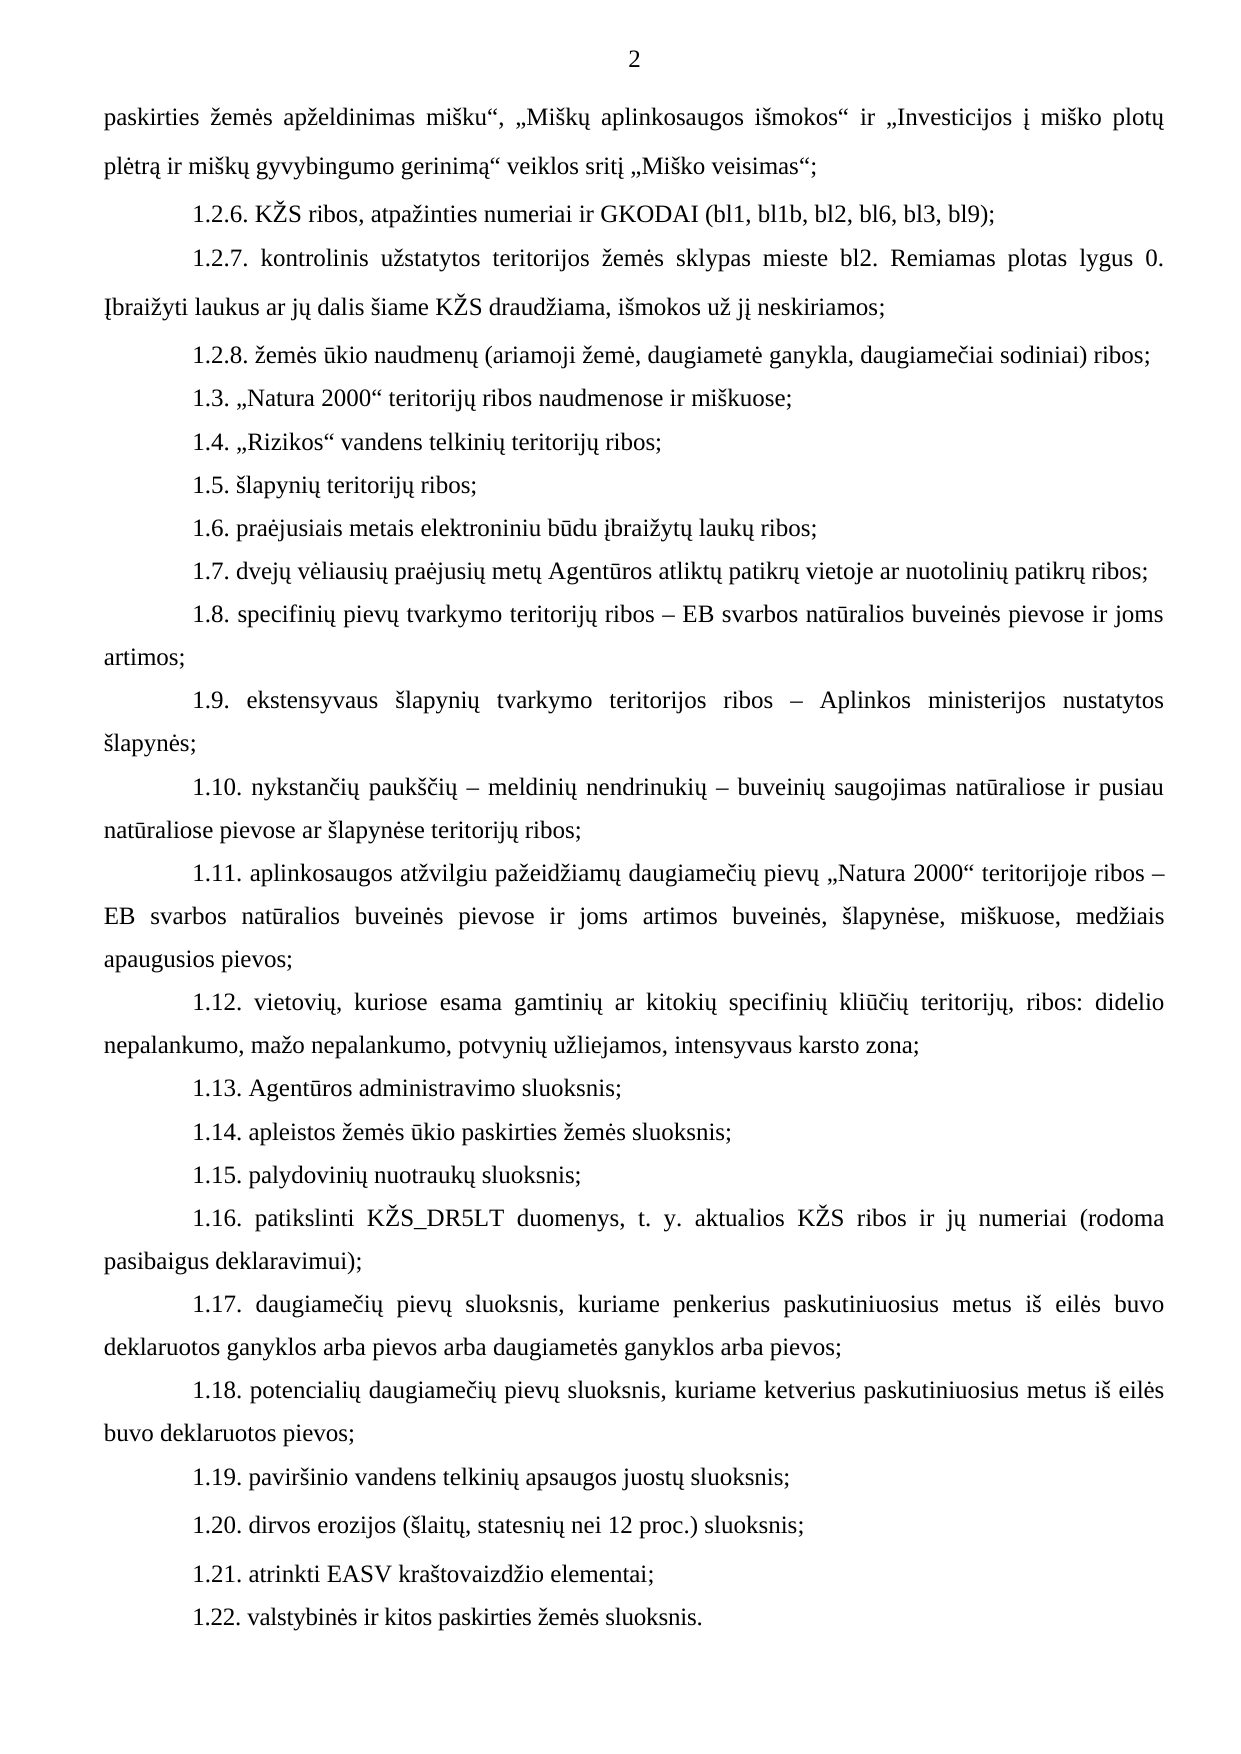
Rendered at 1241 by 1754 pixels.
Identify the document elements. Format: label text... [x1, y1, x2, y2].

text 1.8. specifinių pievų tvarkymo teritorijų ribos – EB svarbos natūralios buveinės pievose ir joms artimos; [103, 599, 1165, 671]
text 1.19. paviršinio vandens telkinių apsaugos juostų sluoksnis; [103, 1462, 1165, 1490]
text 1.3. „Natura 2000“ teritorijų ribos naudmenose ir miškuose; [103, 383, 1165, 412]
text 1.9. ekstensyvaus šlapynių tvarkymo teritorijos ribos – Aplinkos ministerijos nustatytos šlapynės; [103, 685, 1165, 757]
text 1.14. apleistos žemės ūkio paskirties žemės sluoksnis; [103, 1117, 1165, 1145]
text 1.16. patikslinti KŽS_DR5LT duomenys, t. y. aktualios KŽS ribos ir jų numeriai (rodoma pasibaigus deklaravimui); [103, 1203, 1165, 1275]
text paskirties žemės apželdinimas mišku“, „Miškų aplinkosaugos išmokos“ ir „Investicijos į miško plotų plėtrą ir miškų gyvybingumo gerinimą“ veiklos sritį „Miško veisimas“; [103, 102, 1165, 179]
text 1.11. aplinkosaugos atžvilgiu pažeidžiamų daugiamečių pievų „Natura 2000“ teritorijoje ribos – EB svarbos natūralios buveinės pievose ir joms artimos buveinės, šlapynėse, miškuose, medžiais apaugusios pievos; [103, 858, 1165, 973]
text 1.18. potencialių daugiamečių pievų sluoksnis, kuriame ketverius paskutiniuosius metus iš eilės buvo deklaruotos pievos; [103, 1375, 1165, 1447]
text 1.4. „rizikos“ vandens telkinių teritorijų ribos; [103, 427, 1165, 455]
text 1.10. nykstančių paukščių – meldinių nendrinukių – buveinių saugojimas natūraliose ir pusiau natūraliose pievose ar šlapynėse teritorijų ribos; [103, 772, 1165, 843]
text 1.22. valstybinės ir kitos paskirties žemės sluoksnis. [103, 1602, 1165, 1631]
text 1.12. vietovių, kuriose esama gamtinių ar kitokių specifinių kliūčių teritorijų, ribos: didelio nepalankumo, mažo nepalankumo, potvynių užliejamos, intensyvaus karsto zona; [103, 987, 1165, 1059]
text 1.2.8. žemės ūkio naudmenų (ariamoji žemė, daugiametė ganykla, daugiamečiai sodiniai) ribos; [103, 340, 1165, 369]
text 1.7. dvejų vėliausių praėjusių metų Agentūros atliktų patikrų vietoje ar nuotolinių patikrų ribos; [103, 556, 1165, 585]
text 1.5. šlapynių teritorijų ribos; [103, 470, 1165, 498]
text 1.15. palydovinių nuotraukų sluoksnis; [103, 1160, 1165, 1188]
text 1.20. dirvos erozijos (šlaitų, statesnių nei 12 proc.) sluoksnis; [103, 1511, 1165, 1539]
text 1.6. praėjusiais metais elektroniniu būdu įbraižytų laukų ribos; [103, 513, 1165, 542]
text 1.2.7. kontrolinis užstatytos teritorijos žemės sklypas mieste bl2. Remiamas plotas lygus 0. Įbraižyti laukus ar jų dalis šiame KŽS draudžiama, išmokos už jį neskiriamos; [103, 243, 1165, 320]
text 1.21. atrinkti EASV kraštovaizdžio elementai; [103, 1559, 1165, 1588]
text 1.13. Agentūros administravimo sluoksnis; [103, 1073, 1165, 1102]
text 1.2.6. KŽS ribos, atpažinties numeriai ir GKODAI (bl1, bl1b, bl2, bl6, bl3, bl9); [103, 199, 1165, 228]
text 1.17. daugiamečių pievų sluoksnis, kuriame penkerius paskutiniuosius metus iš eilės buvo deklaruotos ganyklos arba pievos arba daugiametės ganyklos arba pievos; [103, 1289, 1165, 1361]
